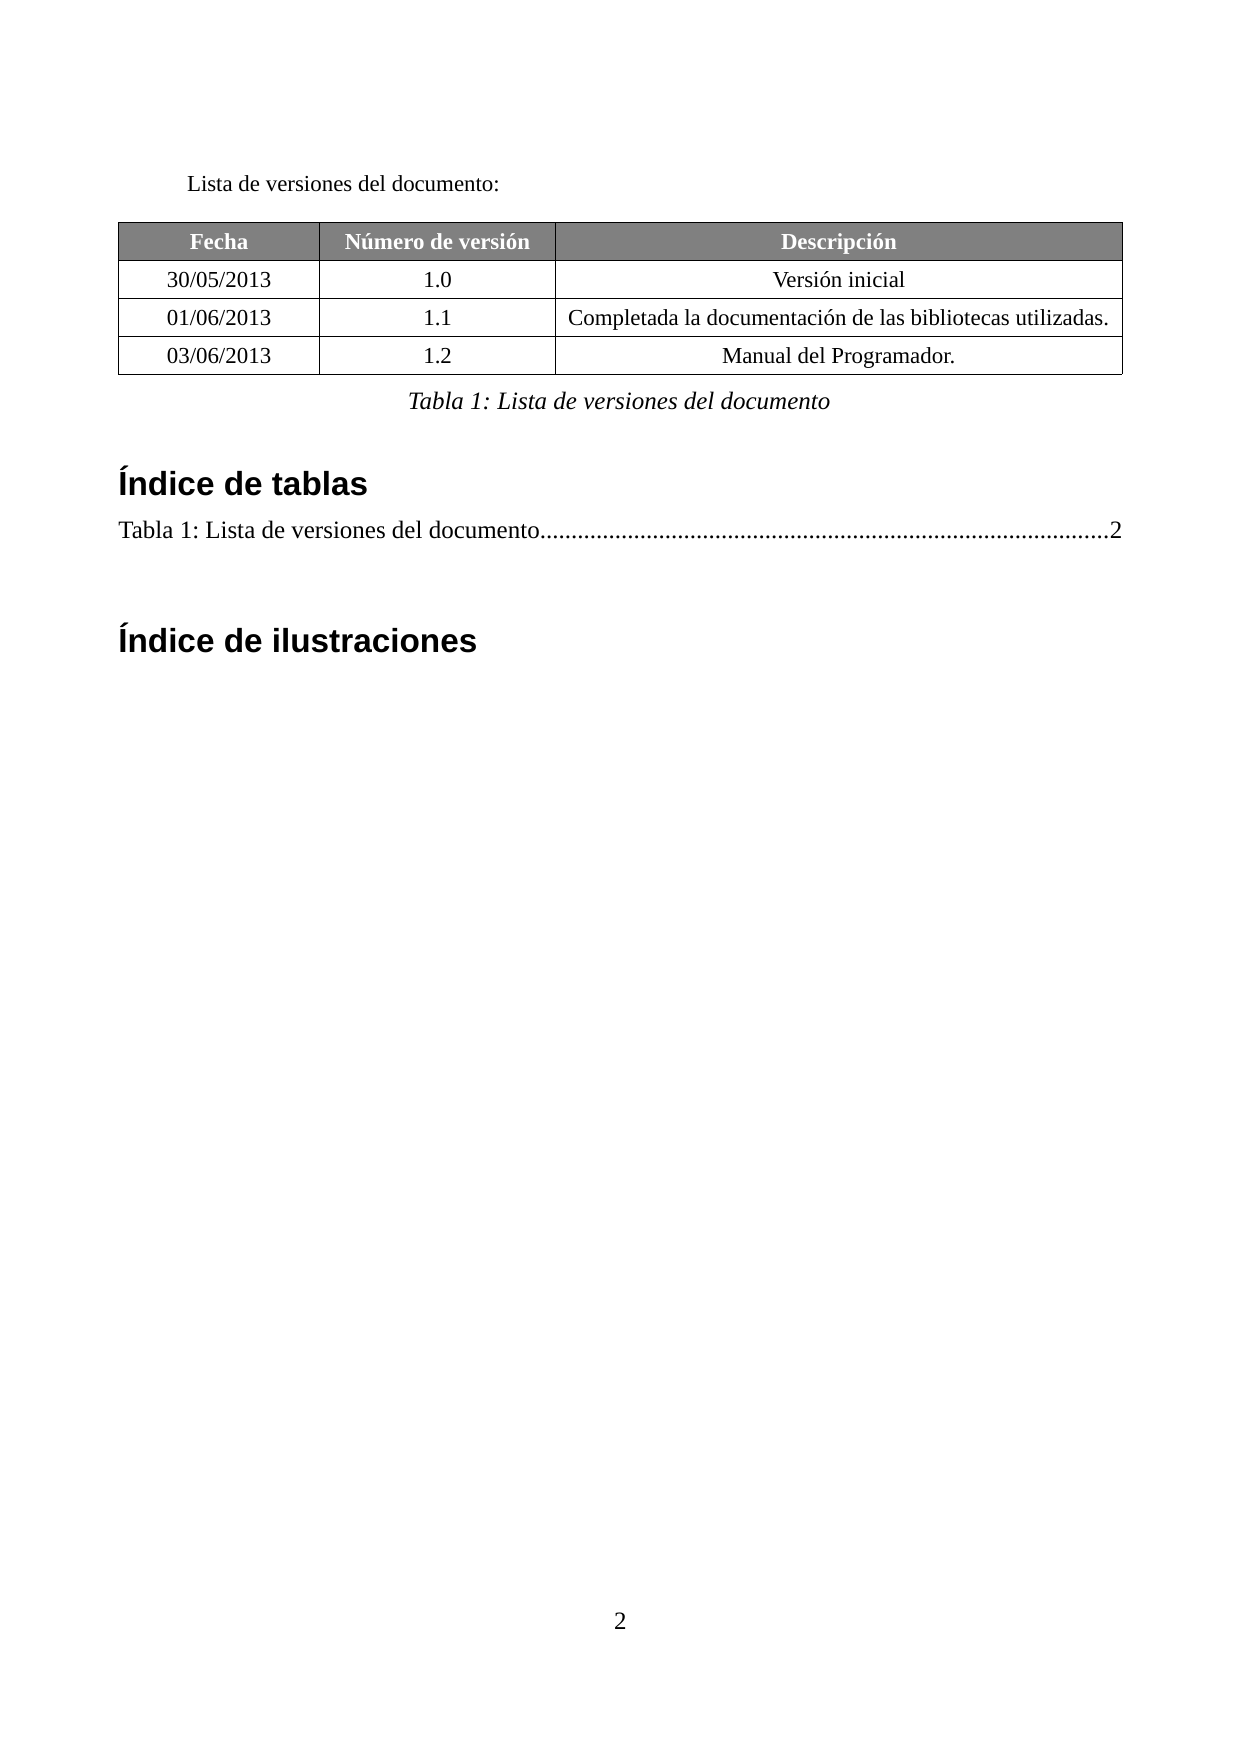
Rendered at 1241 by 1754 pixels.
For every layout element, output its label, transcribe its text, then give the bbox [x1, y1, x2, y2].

table_cell Completada la documentación de las bibliotecas utilizadas. [556, 299, 1122, 336]
table_cell 30/05/2013 [119, 261, 319, 298]
table_header Número de versión [320, 223, 555, 260]
text Tabla 1: Lista de versiones del documento 2 [118, 515, 1122, 544]
table_cell 1.2 [320, 337, 555, 374]
text Lista de versiones del documento: [118, 170, 1122, 196]
table_cell 01/06/2013 [119, 299, 319, 336]
table_cell Versión inicial [556, 261, 1122, 298]
text Tabla 1: Lista de versiones del documento [118, 386, 1122, 415]
table_header Descripción [556, 223, 1122, 260]
table_cell Manual del Programador. [556, 337, 1122, 374]
table_cell 1.0 [320, 261, 555, 298]
table_cell 03/06/2013 [119, 337, 319, 374]
table_header Fecha [119, 223, 319, 260]
table_cell 1.1 [320, 299, 555, 336]
subtitle Índice de ilustraciones [118, 621, 1122, 659]
subtitle Índice de tablas [118, 464, 1122, 503]
